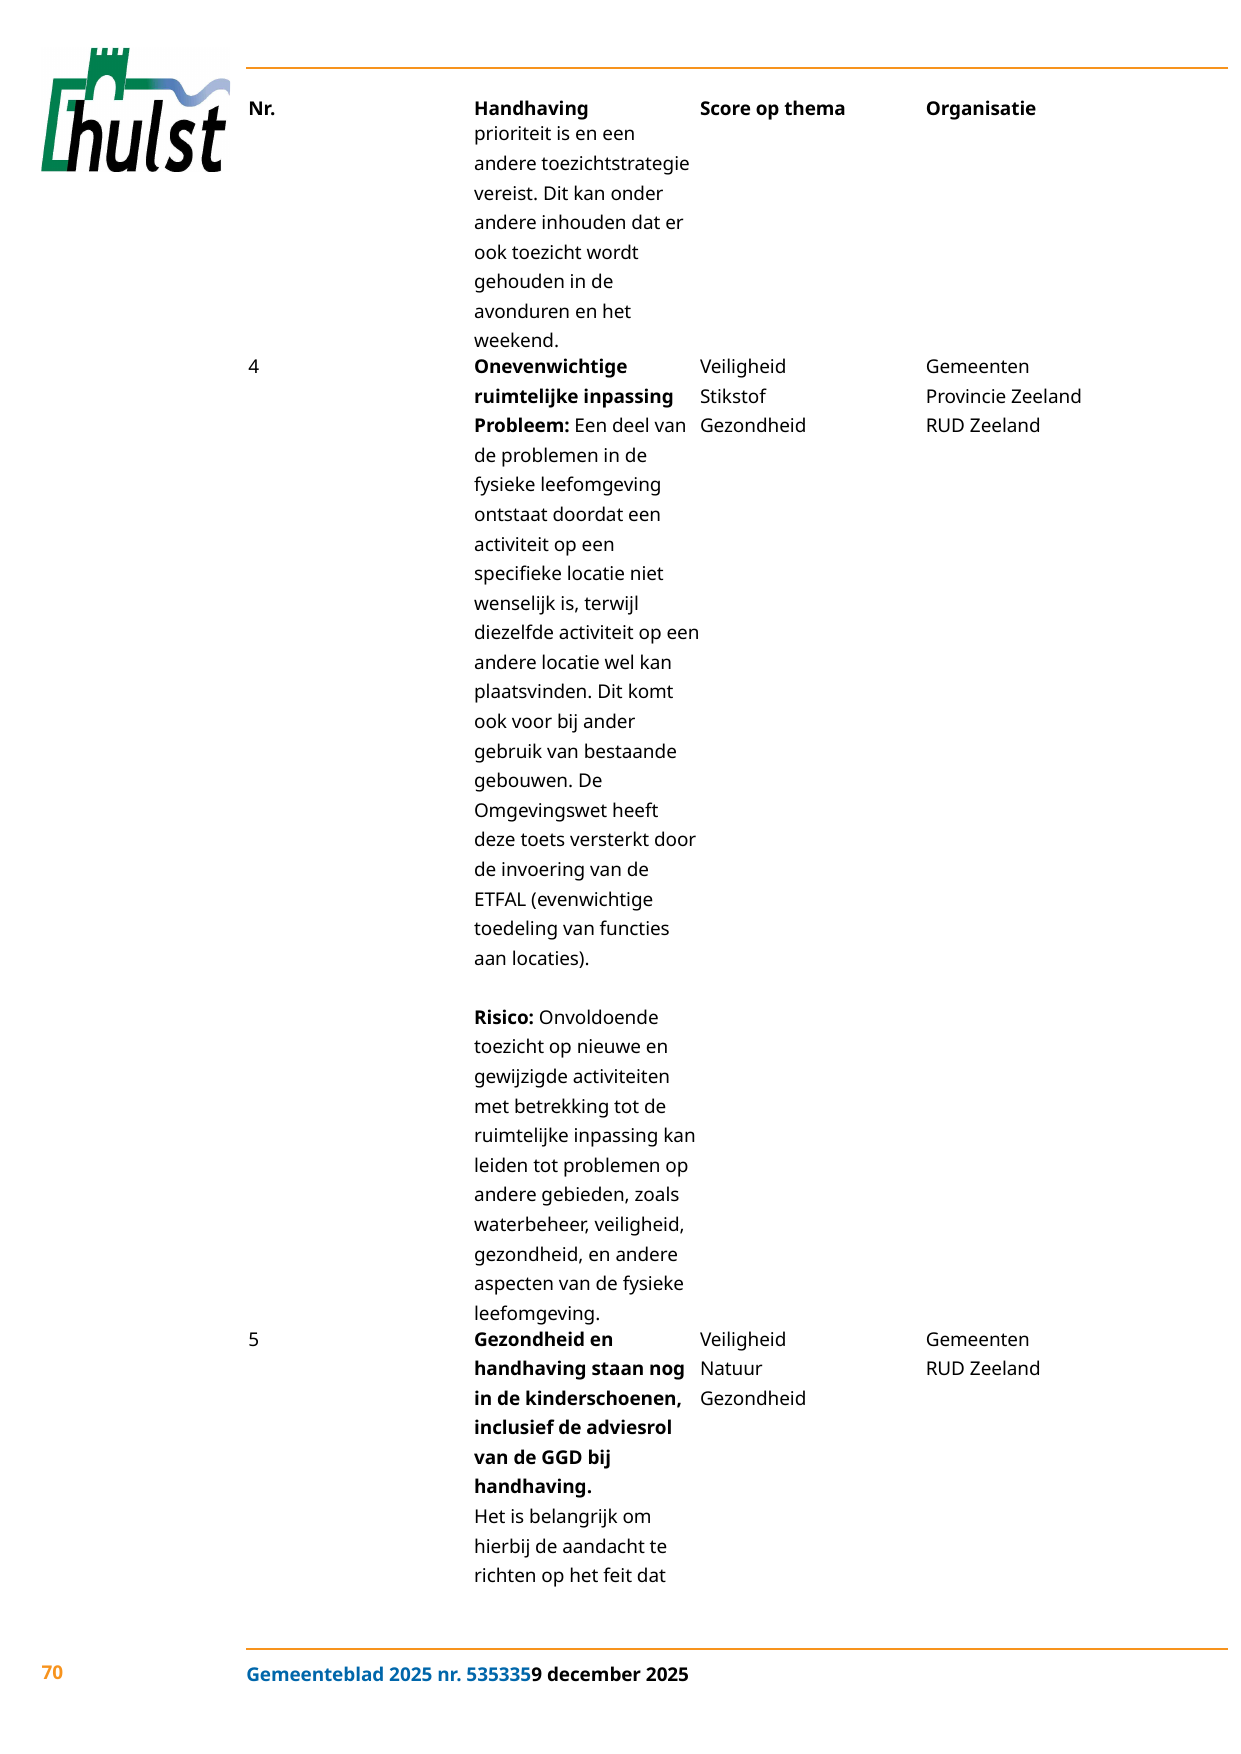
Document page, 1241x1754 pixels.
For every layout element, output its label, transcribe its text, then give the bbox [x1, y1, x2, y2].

table_header Score op thema [700, 95, 926, 121]
table_header Handhaving [474, 95, 700, 121]
picture [41, 47, 231, 172]
table_cell Gezondheid en handhaving staan nog in de kinderschoenen, inclusief de adviesrol van de GGD bij handhaving. Het is belangrijk om hierbij de aandacht te richten op het feit dat [474, 1326, 700, 1588]
table_header Organisatie [926, 95, 1152, 121]
table_cell 5 [248, 1326, 474, 1588]
table_cell [700, 121, 926, 353]
table_cell 4 [248, 353, 474, 1326]
table_cell Onevenwichtige ruimtelijke inpassing Probleem: Een deel van de problemen in de fysieke leefomgeving ontstaat doordat een activiteit op een specifieke locatie niet wenselijk is, terwijl diezelfde activiteit op een andere locatie wel kan plaatsvinden. Dit komt ook voor bij ander gebruik van bestaande gebouwen. De Omgevingswet heeft deze toets versterkt door de invoering van de ETFAL (evenwichtige toedeling van functies aan locaties). Risico: Onvoldoende toezicht op nieuwe en gewijzigde activiteiten met betrekking tot de ruimtelijke inpassing kan leiden tot problemen op andere gebieden, zoals waterbeheer, veiligheid, gezondheid, en andere aspecten van de fysieke leefomgeving. [474, 353, 700, 1326]
table_cell [926, 121, 1152, 353]
table_cell [248, 121, 474, 353]
table_header Nr. [248, 95, 474, 121]
table_cell Veiligheid Natuur Gezondheid [700, 1326, 926, 1588]
table_cell prioriteit is en een andere toezichtstrategie vereist. Dit kan onder andere inhouden dat er ook toezicht wordt gehouden in de avonduren en het weekend. [474, 121, 700, 353]
table_cell Gemeenten Provincie Zeeland RUD Zeeland [926, 353, 1152, 1326]
table_cell Gemeenten RUD Zeeland [926, 1326, 1152, 1588]
table_cell Veiligheid Stikstof Gezondheid [700, 353, 926, 1326]
